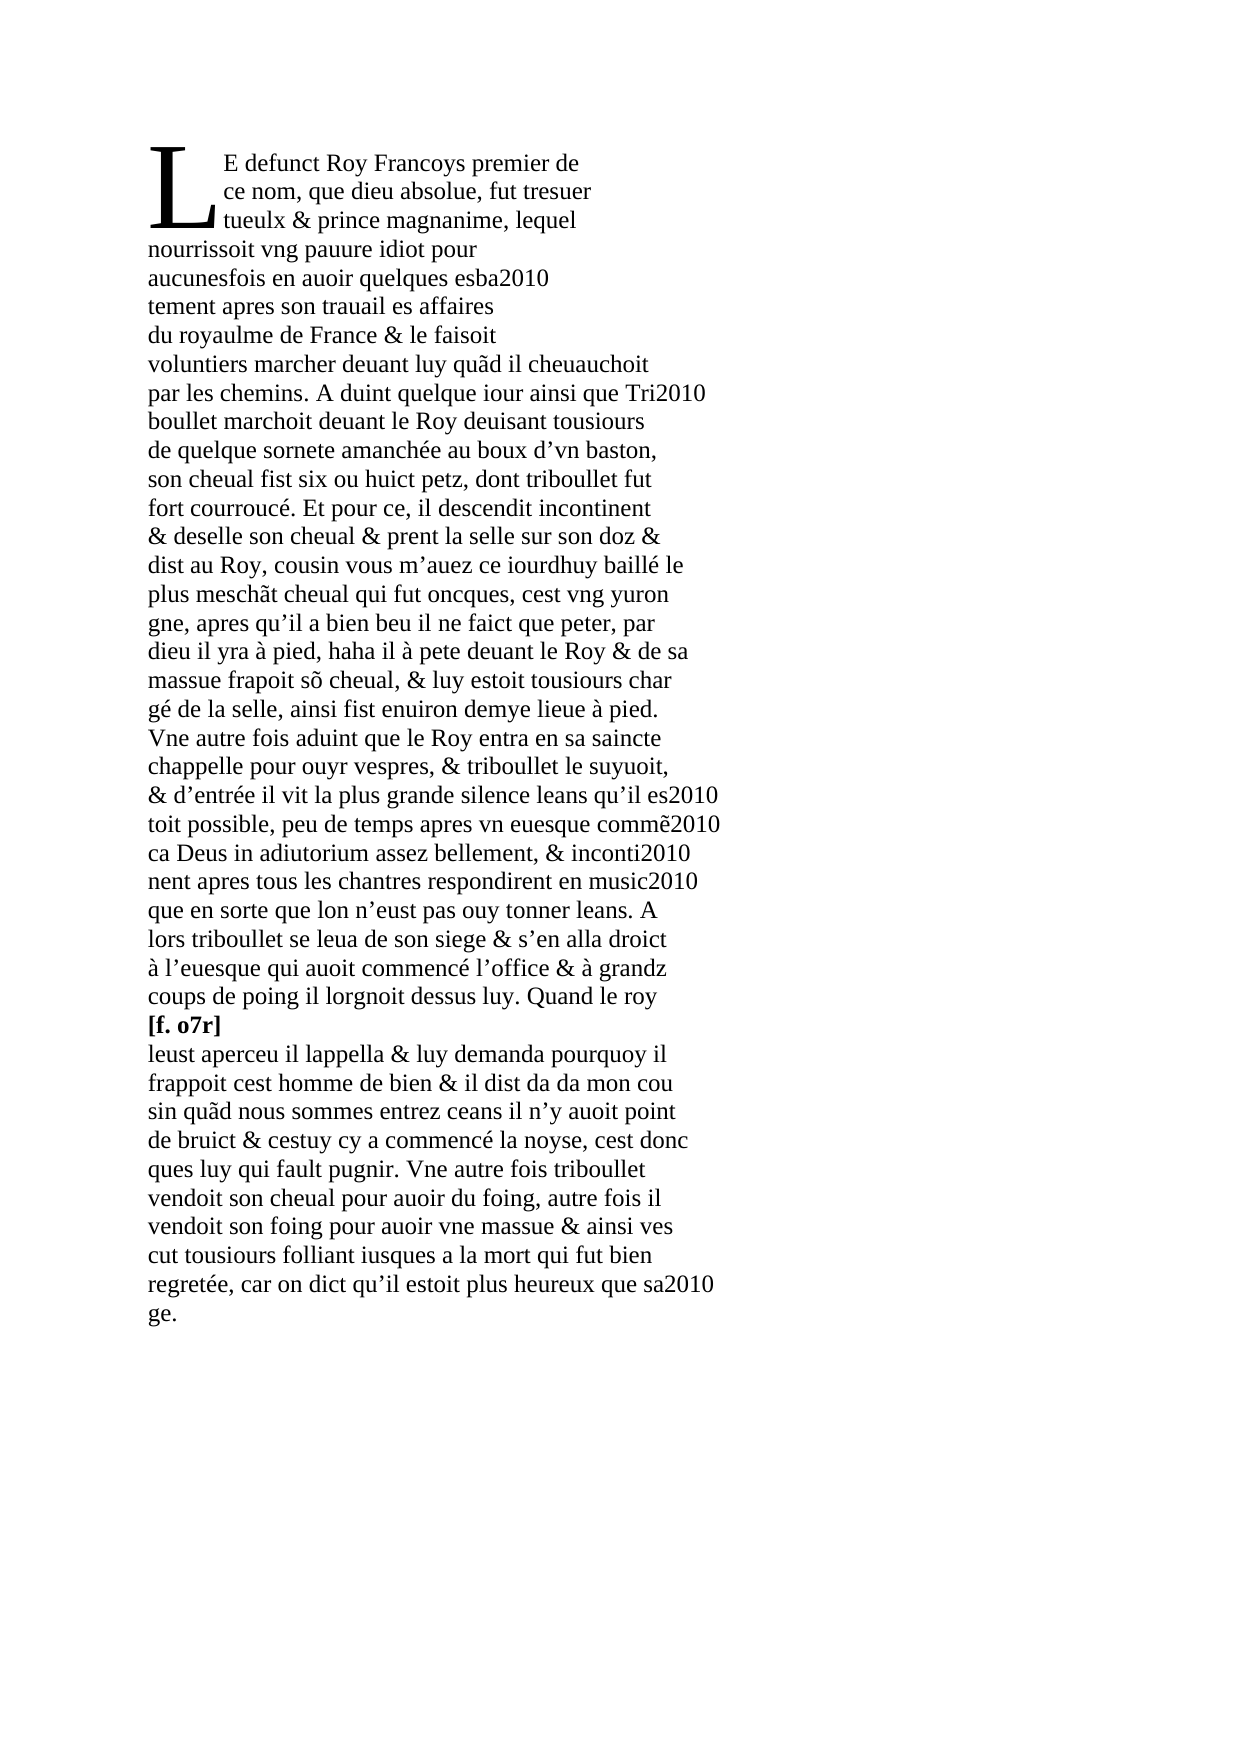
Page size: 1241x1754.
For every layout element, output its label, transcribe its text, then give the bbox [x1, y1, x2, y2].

text LE defunct Roy Francoys premier de ce nom, que dieu absolue, fut tresuer tueulx & prince magnanime, lequel nourrissoit vng pauure idiot pour aucunesfois en auoir quelques esba2010 tement apres son trauail es affaires du royaulme de France & le faisoit voluntiers marcher deuant luy quãd il cheuauchoit par les chemins. A duint quelque iour ainsi que Tri2010 boullet marchoit deuant le Roy deuisant tousiours de quelque sornete amanchée au boux d’vn baston, son cheual fist six ou huict petz, dont triboullet fut fort courroucé. Et pour ce, il descendit incontinent & deselle son cheual & prent la selle sur son doz & dist au Roy, cousin vous m’auez ce iourdhuy baillé le plus meschãt cheual qui fut oncques, cest vng yuron gne, apres qu’il a bien beu il ne faict que peter, par dieu il yra à pied, haha il à pete deuant le Roy & de sa massue frapoit sõ cheual, & luy estoit tousiours char gé de la selle, ainsi fist enuiron demye lieue à pied. Vne autre fois aduint que le Roy entra en sa saincte chappelle pour ouyr vespres, & triboullet le suyuoit, & d’entrée il vit la plus grande silence leans qu’il es2010 toit possible, peu de temps apres vn euesque commẽ2010 ca Deus in adiutorium assez bellement, & inconti2010 nent apres tous les chantres respondirent en music2010 que en sorte que lon n’eust pas ouy tonner leans. A lors triboullet se leua de son siege & s’en alla droict à l’euesque qui auoit commencé l’office & à grandz coups de poing il lorgnoit dessus luy. Quand le roy [f. o7r] leust aperceu il lappella & luy demanda pourquoy il frappoit cest homme de bien & il dist da da mon cou sin quãd nous sommes entrez ceans il n’y auoit point de bruict & cestuy cy a commencé la noyse, cest donc ques luy qui fault pugnir. Vne autre fois triboullet vendoit son cheual pour auoir du foing, autre fois il vendoit son foing pour auoir vne massue & ainsi ves cut tousiours folliant iusques a la mort qui fut bien regretée, car on dict qu’il estoit plus heureux que sa2010 ge. [148, 148, 1093, 1326]
